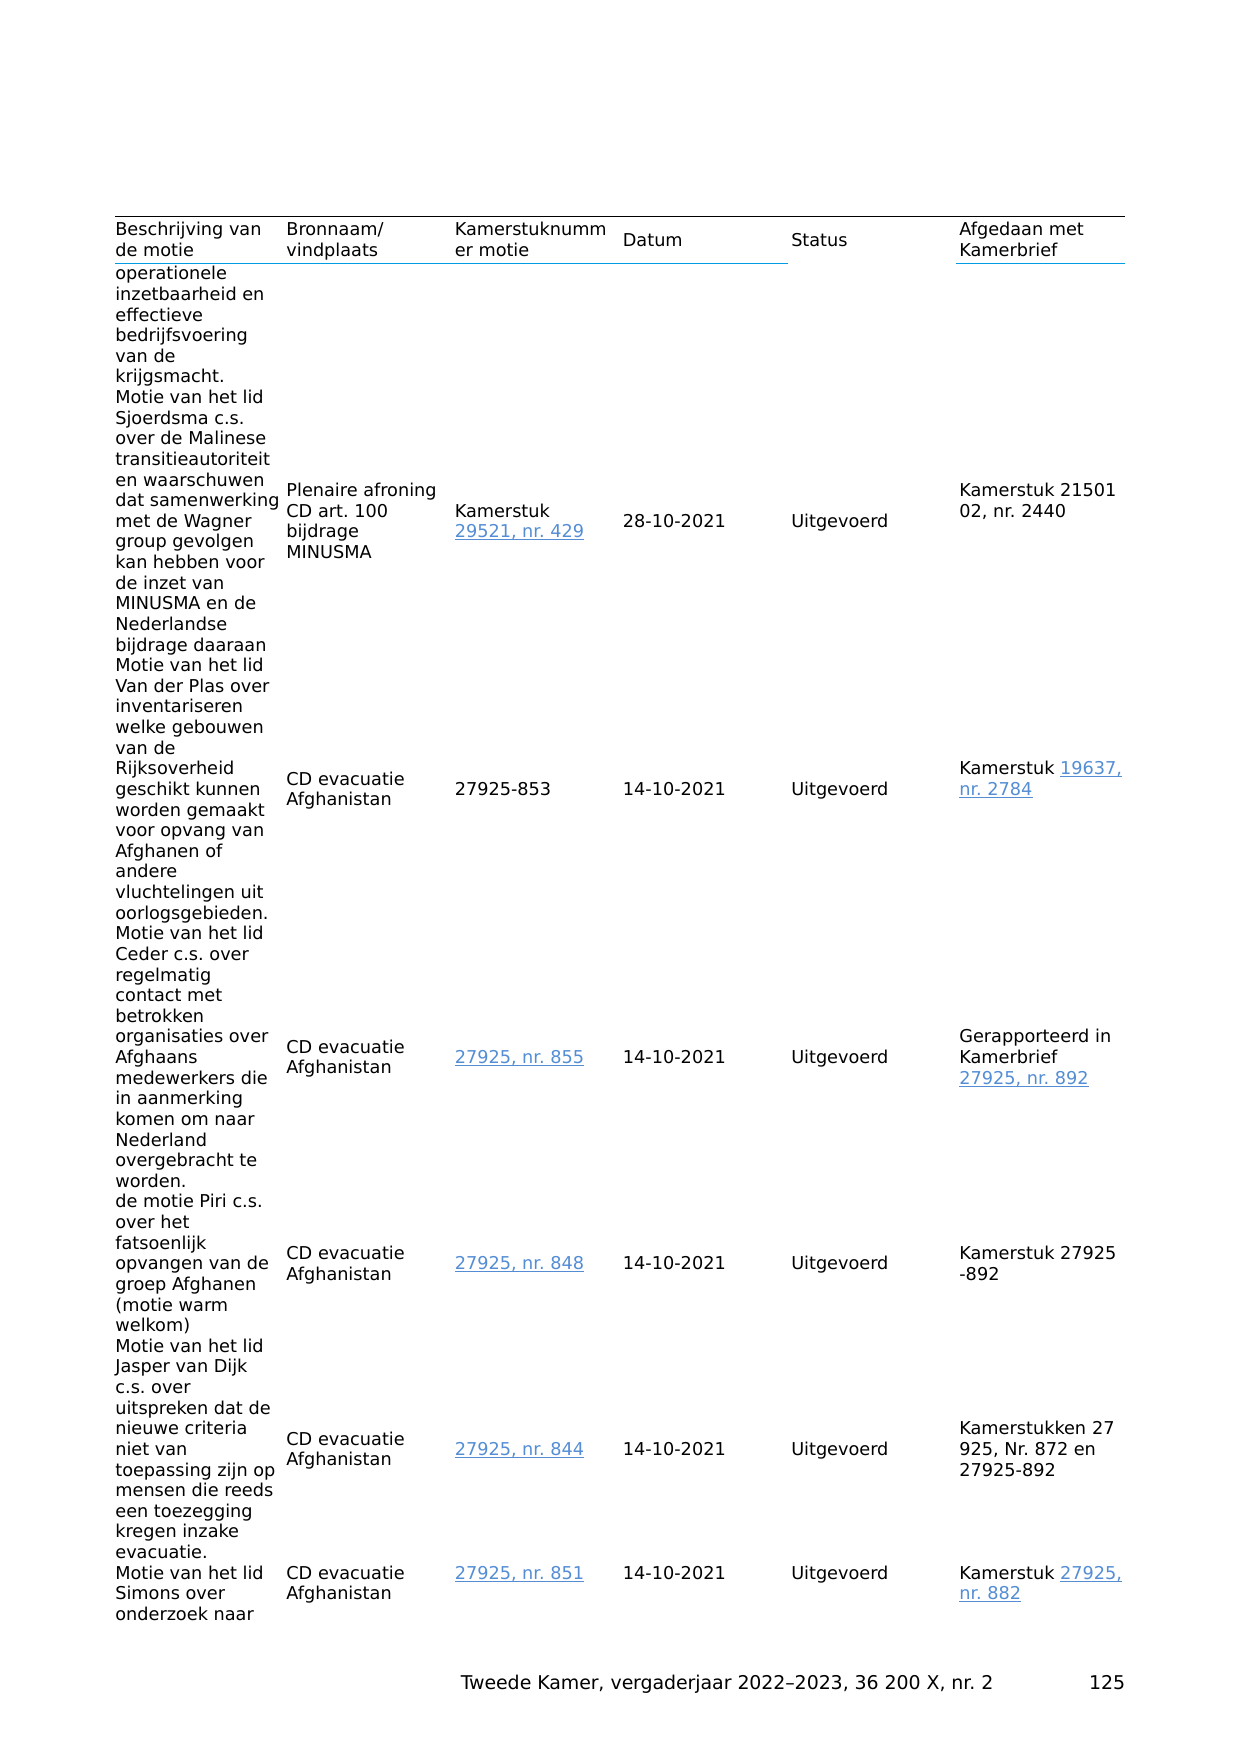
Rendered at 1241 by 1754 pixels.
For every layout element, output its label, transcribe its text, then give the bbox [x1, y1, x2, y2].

table_cell Uitgevoerd [788, 387, 956, 655]
table_cell [283, 264, 452, 387]
table_cell 14-10-2021 [620, 923, 788, 1191]
table_cell ​Motie van het lid Simons over onderzoek naar [115, 1563, 283, 1624]
table_cell 27925, nr. 851 [452, 1563, 620, 1624]
table_cell Uitgevoerd [788, 655, 956, 923]
table_cell 14-10-2021 [620, 1563, 788, 1624]
table_cell ​Kamerstuk 27925, nr. 882 [956, 1563, 1125, 1624]
table_cell de motie Piri c.s. over het fatsoenlijk opvangen van de groep Afghanen (motie warm welkom) [115, 1191, 283, 1336]
table_cell 14-10-2021 [620, 1191, 788, 1336]
table_cell Uitgevoerd [788, 1336, 956, 1563]
table_cell ​Kamerstukken 27925, Nr. 872 en 27925-892 [956, 1336, 1125, 1563]
table_header Tabel 52 Door de Staten-Generaal aanvaarde moties [115, 191, 1125, 216]
table_cell ​Kamerstuk 27925-892 [956, 1191, 1125, 1336]
table_cell CD evacuatie Afghanistan [283, 1563, 452, 1624]
table_cell CD evacuatie Afghanistan [283, 1336, 452, 1563]
table_cell Uitgevoerd [788, 923, 956, 1191]
table_cell ​Gerapporteerd in Kamerbrief 27925, nr. 892 [956, 923, 1125, 1191]
table_cell 14-10-2021 [620, 655, 788, 923]
table_cell Plenaire afroning CD art. 100 bijdrage MINUSMA [283, 387, 452, 655]
table_cell Beschrijving van de motie [115, 217, 283, 263]
table_cell 27925, nr. 848 [452, 1191, 620, 1336]
table_cell Kamerstuk 29521, nr. 429 [452, 387, 620, 655]
table_cell ​Motie van het lid Ceder c.s. over regelmatig contact met betrokken organisaties over Afghaans medewerkers die in aanmerking komen om naar Nederland overgebracht te worden. [115, 923, 283, 1191]
table_cell 27925, nr. 855 [452, 923, 620, 1191]
table_cell 28-10-2021 [620, 387, 788, 655]
table_cell Kamerstuknummer motie [452, 217, 620, 263]
table_cell [452, 264, 620, 387]
table_cell ​Motie van het lid Jasper van Dijk c.s. over uitspreken dat de nieuwe criteria niet van toepassing zijn op mensen die reeds een toezegging kregen inzake evacuatie. [115, 1336, 283, 1563]
table_cell Status [788, 217, 956, 263]
table_cell [956, 264, 1125, 387]
table_cell 14-10-2021 [620, 1336, 788, 1563]
table_cell [620, 264, 788, 387]
table_cell ​Motie van het lid Sjoerdsma c.s. over de Malinese transitieautoriteiten waarschuwen dat samenwerking met de Wagner group gevolgen kan hebben voor de inzet van MINUSMA en de Nederlandse bijdrage daaraan [115, 387, 283, 655]
table_cell CD evacuatie Afghanistan [283, 1191, 452, 1336]
table_cell CD evacuatie Afghanistan [283, 923, 452, 1191]
table_cell ​Motie van het lid Van der Plas over inventariseren welke gebouwen van de Rijksoverheid geschikt kunnen worden gemaakt voor opvang van Afghanen of andere vluchtelingen uit oorlogsgebieden. [115, 655, 283, 923]
table_cell ​Kamerstuk 19637, nr. 2784 [956, 655, 1125, 923]
table_cell Kamerstuk 21501 02, nr. 2440 [956, 387, 1125, 655]
table_cell Afgedaan met Kamerbrief [956, 217, 1125, 263]
table_cell Uitgevoerd [788, 1191, 956, 1336]
table_cell Uitgevoerd [788, 1563, 956, 1624]
table_cell CD evacuatie Afghanistan [283, 655, 452, 923]
table_cell 27925, nr. 844 [452, 1336, 620, 1563]
table_cell operationele inzetbaarheid en effectieve bedrijfsvoering van de krijgsmacht. [115, 264, 283, 387]
table_cell [788, 263, 956, 387]
table_cell 27925-853 [452, 655, 620, 923]
table_cell Bronnaam/ vindplaats [283, 217, 452, 263]
table_cell Datum [620, 217, 788, 263]
